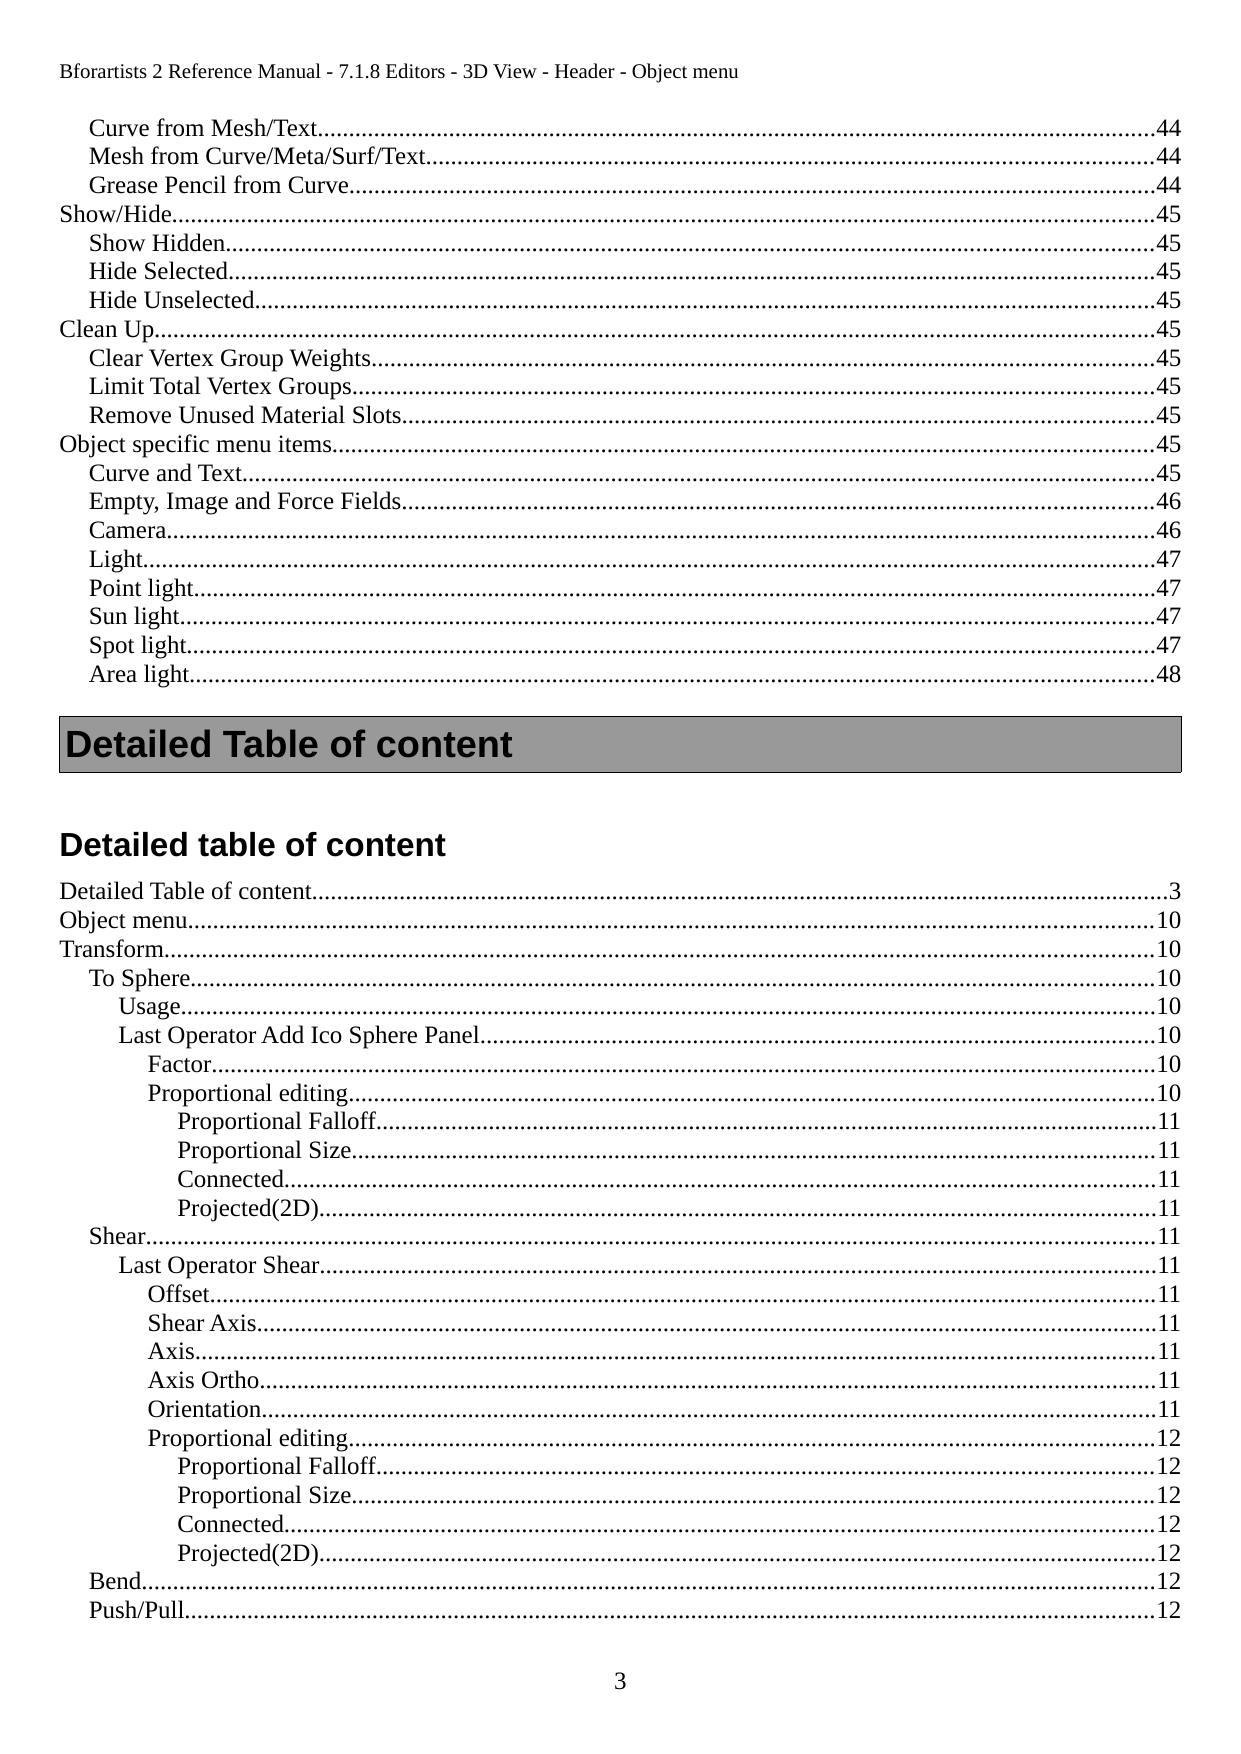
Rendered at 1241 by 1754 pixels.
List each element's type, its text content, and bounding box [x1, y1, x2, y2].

text Proportional Size 11 [177, 1135, 1181, 1164]
text Clear Vertex Group Weights 45 [88, 343, 1181, 371]
text Proportional editing 12 [147, 1423, 1181, 1451]
text Empty, Image and Force Fields 46 [88, 486, 1181, 515]
text Connected 11 [177, 1164, 1181, 1193]
text Last Operator Shear 11 [118, 1250, 1181, 1279]
text Orientation 11 [147, 1394, 1181, 1423]
text Hide Selected 45 [88, 256, 1181, 285]
text Shear 11 [88, 1221, 1181, 1250]
text Usage 10 [118, 991, 1181, 1020]
text Grease Pencil from Curve 44 [88, 170, 1181, 199]
text Object specific menu items 45 [59, 429, 1181, 458]
text Shear Axis 11 [147, 1308, 1181, 1336]
text Axis Ortho 11 [147, 1365, 1181, 1394]
text Axis 11 [147, 1336, 1181, 1365]
text Object menu 10 [59, 905, 1181, 934]
text Sun light 47 [88, 601, 1181, 630]
text Mesh from Curve/Meta/Surf/Text 44 [88, 141, 1181, 170]
text Proportional Falloff 11 [177, 1106, 1181, 1135]
text Light 47 [88, 544, 1181, 573]
text Spot light 47 [88, 630, 1181, 659]
text Transform 10 [59, 934, 1181, 963]
text Projected(2D) 12 [177, 1538, 1181, 1566]
text Bend 12 [88, 1566, 1181, 1595]
text Factor 10 [147, 1049, 1181, 1078]
text Clean Up 45 [59, 314, 1181, 343]
table_header Detailed Table of content [60, 717, 1181, 772]
text Curve and Text 45 [88, 458, 1181, 486]
text Last Operator Add Ico Sphere Panel 10 [118, 1020, 1181, 1049]
text Show/Hide 45 [59, 199, 1181, 228]
text Curve from Mesh/Text 44 [88, 113, 1181, 141]
text Limit Total Vertex Groups 45 [88, 371, 1181, 400]
text Remove Unused Material Slots 45 [88, 400, 1181, 429]
text Hide Unselected 45 [88, 285, 1181, 314]
text Proportional editing 10 [147, 1078, 1181, 1106]
text Area light 48 [88, 659, 1181, 688]
subtitle Detailed table of content [59, 825, 1181, 864]
text Offset 11 [147, 1279, 1181, 1308]
text Projected(2D) 11 [177, 1193, 1181, 1221]
text Point light 47 [88, 573, 1181, 601]
text To Sphere 10 [88, 963, 1181, 991]
text Connected 12 [177, 1509, 1181, 1538]
text Detailed Table of content 3 [59, 876, 1181, 905]
text Show Hidden 45 [88, 228, 1181, 256]
text Proportional Size 12 [177, 1480, 1181, 1509]
text Proportional Falloff 12 [177, 1451, 1181, 1480]
text Camera 46 [88, 515, 1181, 544]
text Push/Pull 12 [88, 1595, 1181, 1624]
